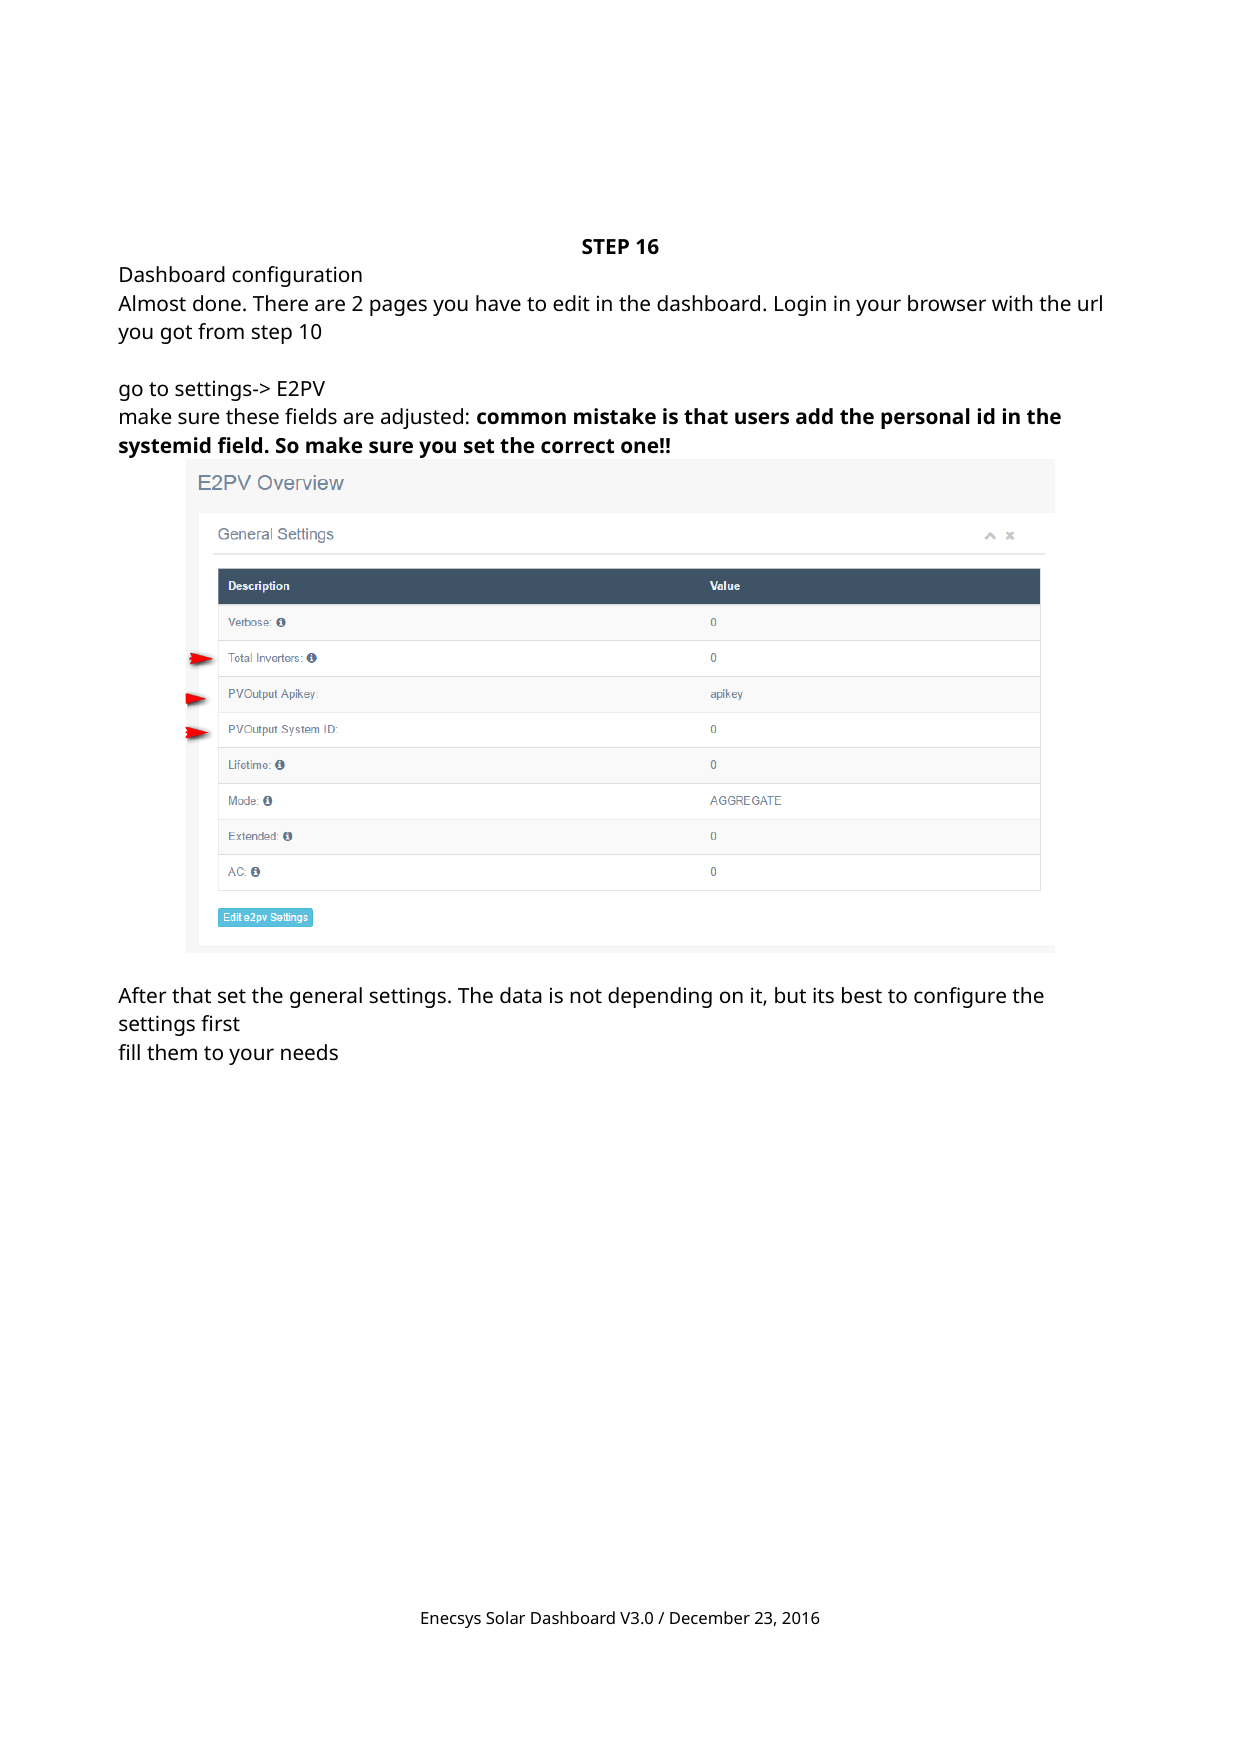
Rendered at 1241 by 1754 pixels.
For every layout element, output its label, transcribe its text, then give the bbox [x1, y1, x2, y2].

text make sure these fields are adjusted: common mistake is that users add the personal id in the systemid field. So make sure you set the correct one!! [118, 402, 1122, 459]
text go to settings-> E2PV [118, 374, 1122, 402]
text Almost done. There are 2 pages you have to edit in the dashboard. Login in your browser with the url you got from step 10 [118, 289, 1122, 346]
text fill them to your needs [118, 1038, 1122, 1066]
text Dashboard configuration [118, 260, 1122, 289]
text STEP 16 [118, 232, 1122, 260]
text After that set the general settings. The data is not depending on it, but its best to configure the settings first [118, 981, 1122, 1038]
picture [185, 459, 1055, 953]
